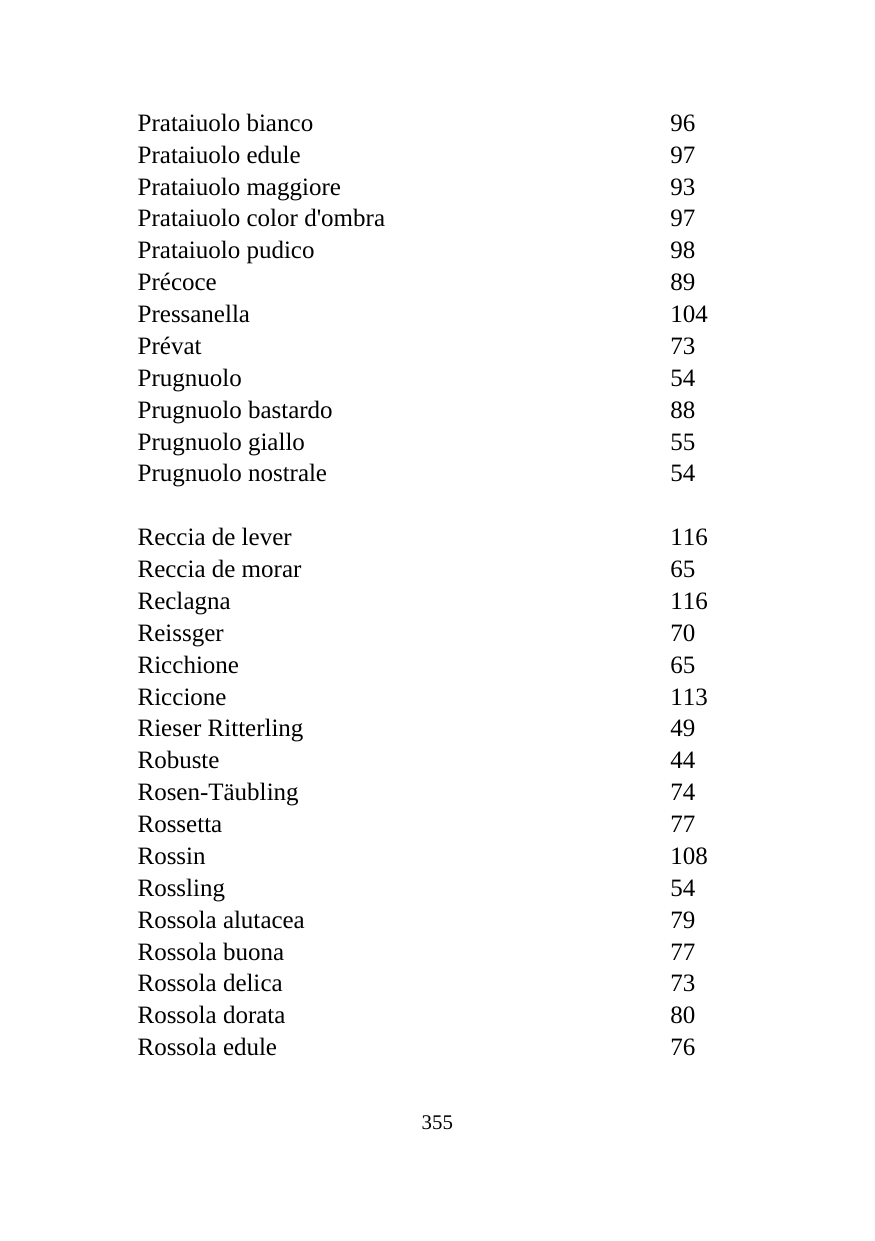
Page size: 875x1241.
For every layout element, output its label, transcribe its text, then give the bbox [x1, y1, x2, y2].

table_cell 70 [639, 616, 768, 648]
table_cell 73 [639, 329, 768, 361]
table_cell Reclagna [106, 584, 639, 616]
table_cell Reccia de morar [106, 553, 639, 584]
table_cell 97 [639, 202, 768, 234]
table_cell Prataiuolo edule [106, 138, 639, 170]
table_cell 104 [639, 298, 768, 329]
table_cell Prataiuolo bianco [106, 106, 639, 138]
table_cell Rossling [106, 871, 639, 903]
table_cell Rossola dorata [106, 999, 639, 1031]
table_cell Riccione [106, 680, 639, 712]
table_cell 93 [639, 170, 768, 202]
table_cell Rossola delica [106, 967, 639, 999]
table_cell Prataiuolo maggiore [106, 170, 639, 202]
table_cell 49 [639, 712, 768, 744]
table_cell 76 [639, 1031, 768, 1062]
table_cell Ricchione [106, 648, 639, 680]
table_cell Reissger [106, 616, 639, 648]
table_cell 80 [639, 999, 768, 1031]
table_cell Précoce [106, 266, 639, 297]
table_cell Pressanella [106, 298, 639, 329]
table_cell 54 [639, 457, 768, 489]
table_cell 44 [639, 744, 768, 776]
table_cell Prugnuolo giallo [106, 425, 639, 457]
table_cell Reccia de lever [106, 521, 639, 552]
table_cell 65 [639, 553, 768, 584]
table_cell [639, 489, 768, 521]
table_cell Prugnuolo bastardo [106, 393, 639, 425]
table_cell 97 [639, 138, 768, 170]
table_cell 55 [639, 425, 768, 457]
table_cell Rieser Ritterling [106, 712, 639, 744]
table_cell 54 [639, 871, 768, 903]
table_cell 79 [639, 903, 768, 935]
table_cell Prugnuolo [106, 361, 639, 393]
table_cell 98 [639, 234, 768, 266]
table_cell 113 [639, 680, 768, 712]
table_cell Rossola buona [106, 935, 639, 967]
table_cell Rossin [106, 839, 639, 871]
table_cell Rossola alutacea [106, 903, 639, 935]
table_cell 96 [639, 106, 768, 138]
table_cell 116 [639, 521, 768, 552]
table_cell Rossola edule [106, 1031, 639, 1062]
table_cell Prugnuolo nostrale [106, 457, 639, 489]
table_cell 77 [639, 808, 768, 839]
table_cell Robuste [106, 744, 639, 776]
table_cell 77 [639, 935, 768, 967]
table_cell Prataiuolo color d'ombra [106, 202, 639, 234]
table_cell Rossetta [106, 808, 639, 839]
table_cell Prévat [106, 329, 639, 361]
table_cell 89 [639, 266, 768, 297]
table_cell 108 [639, 839, 768, 871]
table_cell Prataiuolo pudico [106, 234, 639, 266]
table_cell Rosen-Täubling [106, 776, 639, 807]
table_cell 116 [639, 584, 768, 616]
table_cell 88 [639, 393, 768, 425]
table_cell 65 [639, 648, 768, 680]
table_cell 54 [639, 361, 768, 393]
table_cell 73 [639, 967, 768, 999]
table_cell 74 [639, 776, 768, 807]
table_cell [106, 489, 639, 521]
